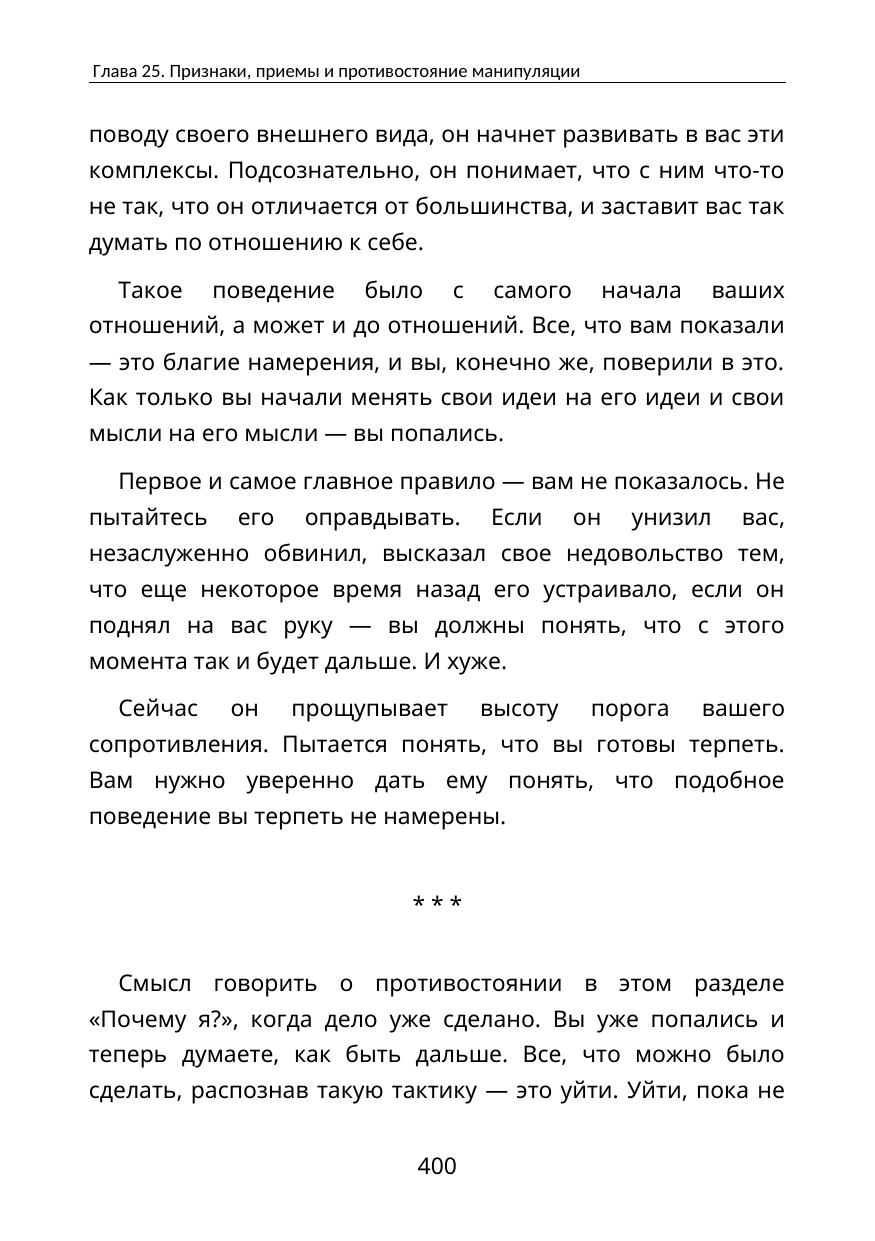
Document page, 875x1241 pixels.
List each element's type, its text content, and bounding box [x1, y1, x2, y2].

text Первое и самое главное правило — вам не показалось. Не пытайтесь его оправдывать. Если он унизил вас, незаслуженно обвинил, высказал свое недовольство тем, что еще некоторое время назад его устраивало, если он поднял на вас руку — вы должны понять, что с этого момента так и будет дальше. И хуже. [88, 465, 786, 676]
text Смысл говорить о противостоянии в этом разделе «Почему я?», когда дело уже сделано. Вы уже попались и теперь думаете, как быть дальше. Все, что можно было сделать, распознав такую тактику — это уйти. Уйти, пока не [88, 967, 786, 1106]
subtitle * * * [88, 889, 786, 921]
text Сейчас он прощупывает высоту порога вашего сопротивления. Пытается понять, что вы готовы терпеть. Вам нужно уверенно дать ему понять, что подобное поведение вы терпеть не намерены. [88, 692, 786, 831]
text поводу своего внешнего вида, он начнет развивать в вас эти комплексы. Подсознательно, он понимает, что с ним что-то не так, что он отличается от большинства, и заставит вас так думать по отношению к себе. [88, 118, 786, 257]
text Такое поведение было с самого начала ваших отношений, а может и до отношений. Все, что вам показали — это благие намерения, и вы, конечно же, поверили в это. Как только вы начали менять свои идеи на его идеи и свои мысли на его мысли — вы попались. [88, 273, 786, 448]
